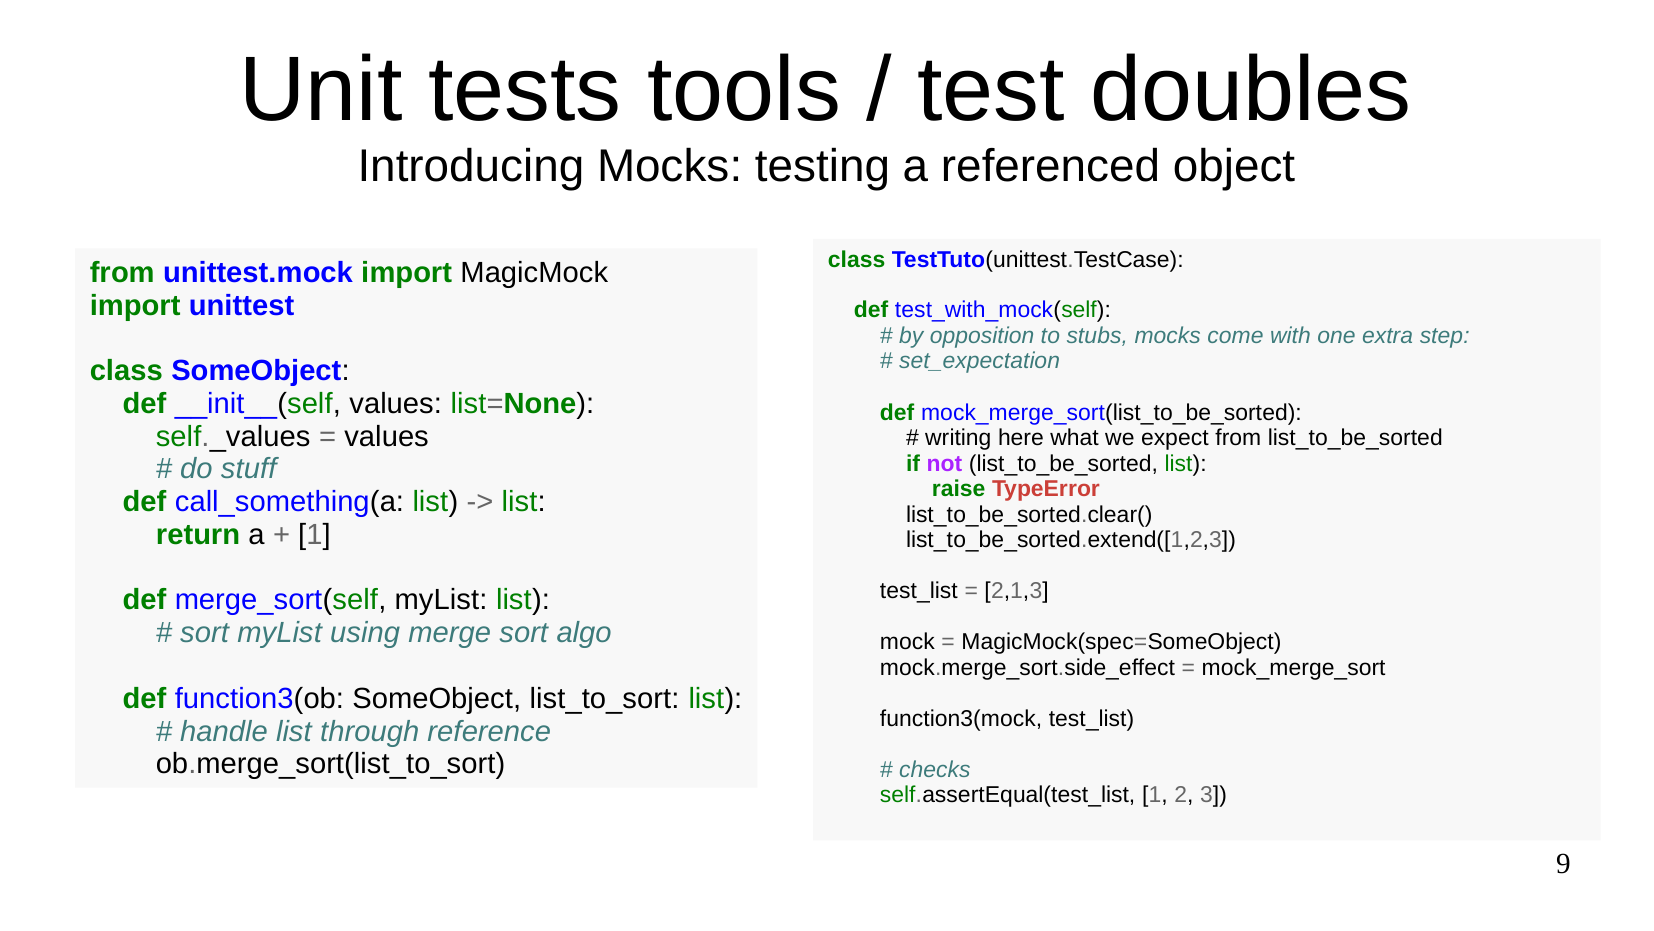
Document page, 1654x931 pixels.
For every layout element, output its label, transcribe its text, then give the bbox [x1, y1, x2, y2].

title Unit tests tools / test doubles Introducing Mocks: testing a referenced object [82, 37, 1571, 193]
text_box from unittest.mock import MagicMock import unittest class SomeObject: def __init__(self, values: list=None): self._values = values # do stuff def call_something(a: list) -> list: return a + [1] def merge_sort(self, myList: list): # sort myList using merge sort algo def function3(ob: SomeObject, list_to_sort: list): # handle list through reference ob.merge_sort(list_to_sort) [75, 248, 758, 788]
text_box class TestTuto(unittest.TestCase): def test_with_mock(self): # by opposition to stubs, mocks come with one extra step: # set_expectation def mock_merge_sort(list_to_be_sorted): # writing here what we expect from list_to_be_sorted if not (list_to_be_sorted, list): raise TypeError list_to_be_sorted.clear() list_to_be_sorted.extend([1,2,3]) test_list = [2,1,3] mock = MagicMock(spec=SomeObject) mock.merge_sort.side_effect = mock_merge_sort function3(mock, test_list) # checks self.assertEqual(test_list, [1, 2, 3]) [813, 238, 1601, 841]
